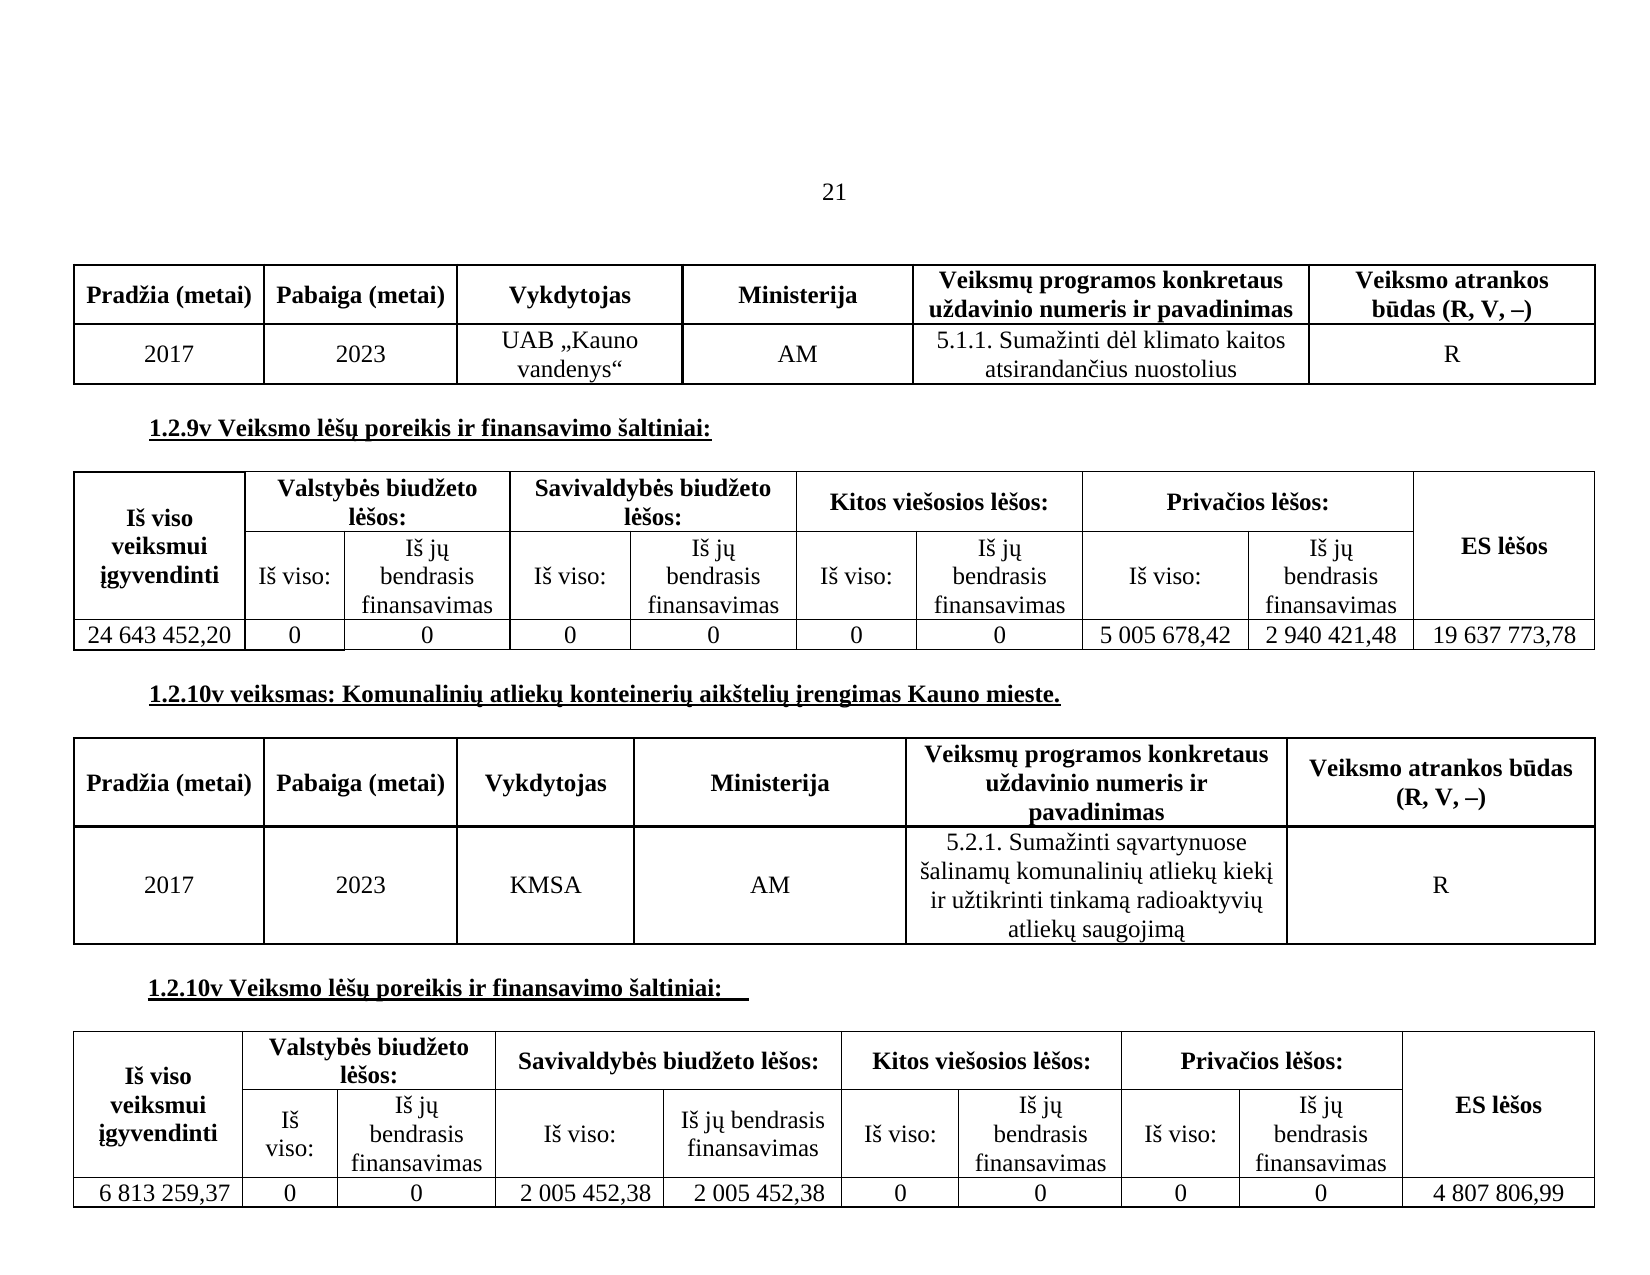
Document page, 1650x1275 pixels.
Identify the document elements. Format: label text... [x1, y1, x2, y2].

table_cell Iš viso: [797, 532, 916, 619]
table_header Savivaldybės biudžeto lėšos: [496, 1032, 841, 1089]
table_cell 19 637 773,78 [1414, 620, 1594, 649]
table_cell 0 [917, 620, 1082, 649]
table_cell Iš viso: [842, 1090, 958, 1177]
table_cell KMSA [458, 828, 633, 942]
table_cell Iš viso: [496, 1090, 663, 1177]
table_header Iš viso veiksmui įgyvendinti [74, 1032, 242, 1177]
table_header Vykdytojas [458, 739, 633, 825]
table_cell 2017 [75, 828, 263, 942]
table_cell Iš jų bendrasis finansavimas [1249, 532, 1413, 619]
table_cell 2 005 452,38 [664, 1178, 841, 1206]
table_cell Iš viso: [511, 532, 630, 619]
table_cell Iš jų bendrasis finansavimas [1240, 1090, 1402, 1177]
table_cell 0 [959, 1178, 1121, 1206]
table_cell 0 [246, 620, 344, 649]
table_cell 6 813 259,37 [74, 1178, 242, 1206]
text 1.2.9v Veiksmo lėšų poreikis ir finansavimo šaltiniai: [74, 413, 1595, 442]
table_cell 4 807 806,99 [1403, 1178, 1594, 1206]
table_header Pabaiga (metai) [265, 739, 456, 825]
table_header Privačios lėšos: [1083, 472, 1413, 531]
table_cell Iš viso: [1083, 532, 1248, 619]
table_cell 5.1.1. Sumažinti dėl klimato kaitos atsirandančius nuostolius [914, 325, 1308, 383]
table_cell 0 [243, 1178, 337, 1206]
table_cell Iš jų bendrasis finansavimas [959, 1090, 1121, 1177]
table_header Veiksmo atrankos būdas (R, V, –) [1310, 266, 1594, 323]
table_cell Iš jų bendrasis finansavimas [917, 532, 1082, 619]
table_cell 0 [1240, 1178, 1402, 1206]
table_cell 2 940 421,48 [1249, 620, 1413, 649]
table_cell R [1288, 828, 1594, 942]
table_cell 0 [345, 620, 509, 649]
table_cell Iš jų bendrasis finansavimas [345, 532, 509, 619]
table_cell 2017 [75, 325, 263, 383]
table_header Kitos viešosios lėšos: [797, 472, 1082, 531]
table_cell 0 [842, 1178, 958, 1206]
text 1.2.10v Veiksmo lėšų poreikis ir finansavimo šaltiniai: [74, 973, 1595, 1002]
table_cell 0 [797, 620, 916, 649]
table_cell 0 [338, 1178, 495, 1206]
table_header Vykdytojas [458, 266, 681, 323]
table_header Pradžia (metai) [75, 266, 263, 323]
table_header Privačios lėšos: [1122, 1032, 1402, 1089]
text 1.2.10v veiksmas: Komunalinių atliekų konteinerių aikštelių įrengimas Kauno mieste. [74, 679, 1595, 708]
table_header Veiksmų programos konkretaus uždavinio numeris ir pavadinimas [914, 266, 1308, 323]
table_header Iš viso veiksmui įgyvendinti [75, 473, 244, 619]
table_header ES lėšos [1403, 1032, 1594, 1177]
table_cell Iš jų bendrasis finansavimas [631, 532, 796, 619]
table_header Pabaiga (metai) [265, 266, 456, 323]
table_cell R [1310, 325, 1594, 383]
table_cell 5 005 678,42 [1083, 620, 1248, 649]
table_header Valstybės biudžeto lėšos: [246, 472, 509, 531]
table_cell 5.2.1. Sumažinti sąvartynuose šalinamų komunalinių atliekų kiekį ir užtikrinti tinkamą radioaktyvių atliekų saugojimą [907, 828, 1286, 942]
table_cell UAB „Kauno vandenys“ [458, 325, 681, 383]
table_cell Iš jų bendrasis finansavimas [338, 1090, 495, 1177]
table_cell 0 [1122, 1178, 1239, 1206]
table_header Valstybės biudžeto lėšos: [243, 1032, 495, 1089]
table_header Veiksmų programos konkretaus uždavinio numeris ir pavadinimas [907, 739, 1286, 825]
table_cell 2023 [265, 325, 456, 383]
table_cell AM [635, 828, 905, 942]
table_cell 2023 [265, 828, 456, 942]
table_header Veiksmo atrankos būdas (R, V, –) [1288, 739, 1594, 825]
table_header Savivaldybės biudžeto lėšos: [511, 472, 796, 531]
table_header Ministerija [684, 266, 912, 323]
table_cell 2 005 452,38 [496, 1178, 663, 1206]
table_cell AM [684, 325, 912, 383]
table_cell Iš viso: [246, 532, 344, 619]
table_header Ministerija [635, 739, 905, 825]
table_header Pradžia (metai) [75, 739, 263, 825]
table_cell 24 643 452,20 [75, 620, 244, 649]
table_cell Iš viso: [243, 1090, 337, 1177]
table_header ES lėšos [1414, 472, 1594, 619]
table_cell 0 [511, 620, 630, 649]
table_header Kitos viešosios lėšos: [842, 1032, 1121, 1089]
table_cell Iš jų bendrasis finansavimas [664, 1090, 841, 1177]
table_cell Iš viso: [1122, 1090, 1239, 1177]
table_cell 0 [631, 620, 796, 649]
